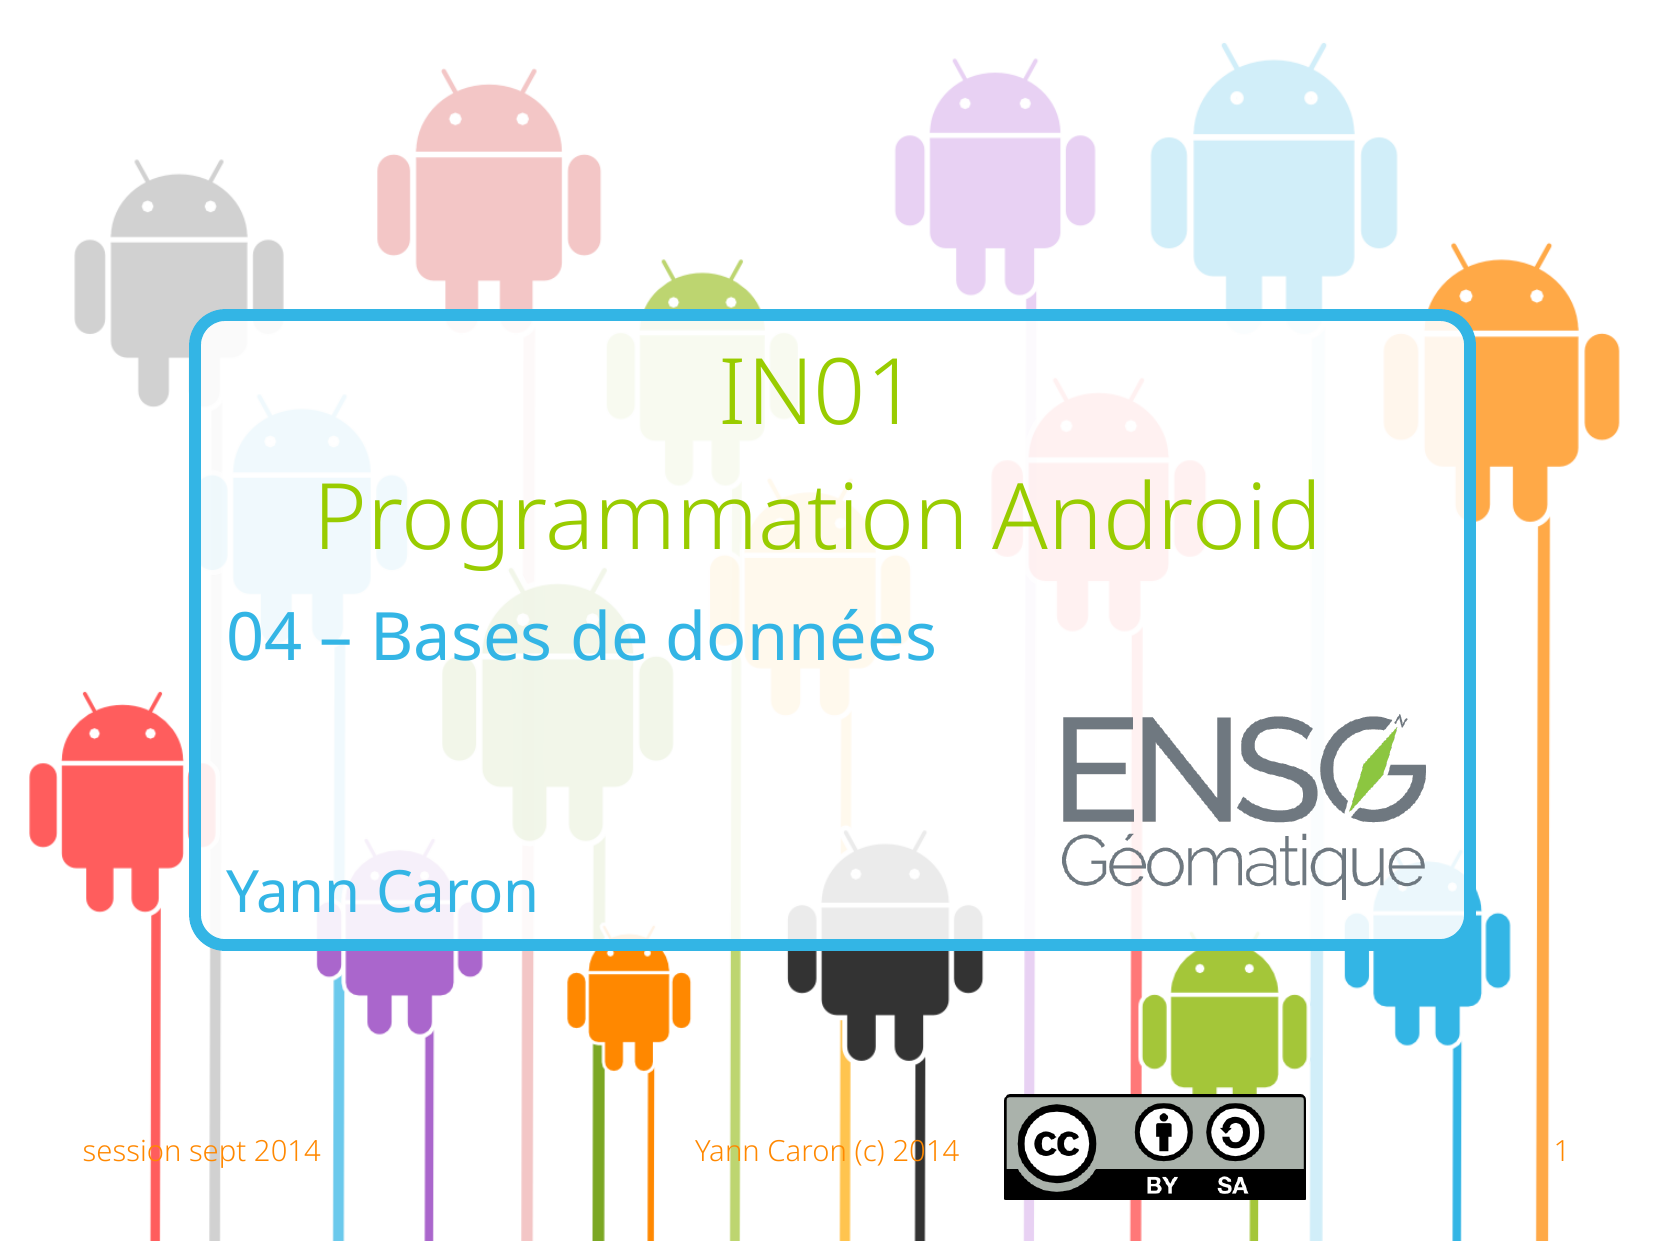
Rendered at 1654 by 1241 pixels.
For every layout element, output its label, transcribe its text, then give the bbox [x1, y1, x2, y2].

text_box [199, 315, 1466, 330]
picture [16, 9, 1637, 1241]
title IN01 Programmation Android [75, 330, 1563, 573]
text_box [195, 573, 1471, 946]
text_box 04 – Bases de données Yann Caron [225, 585, 1111, 933]
